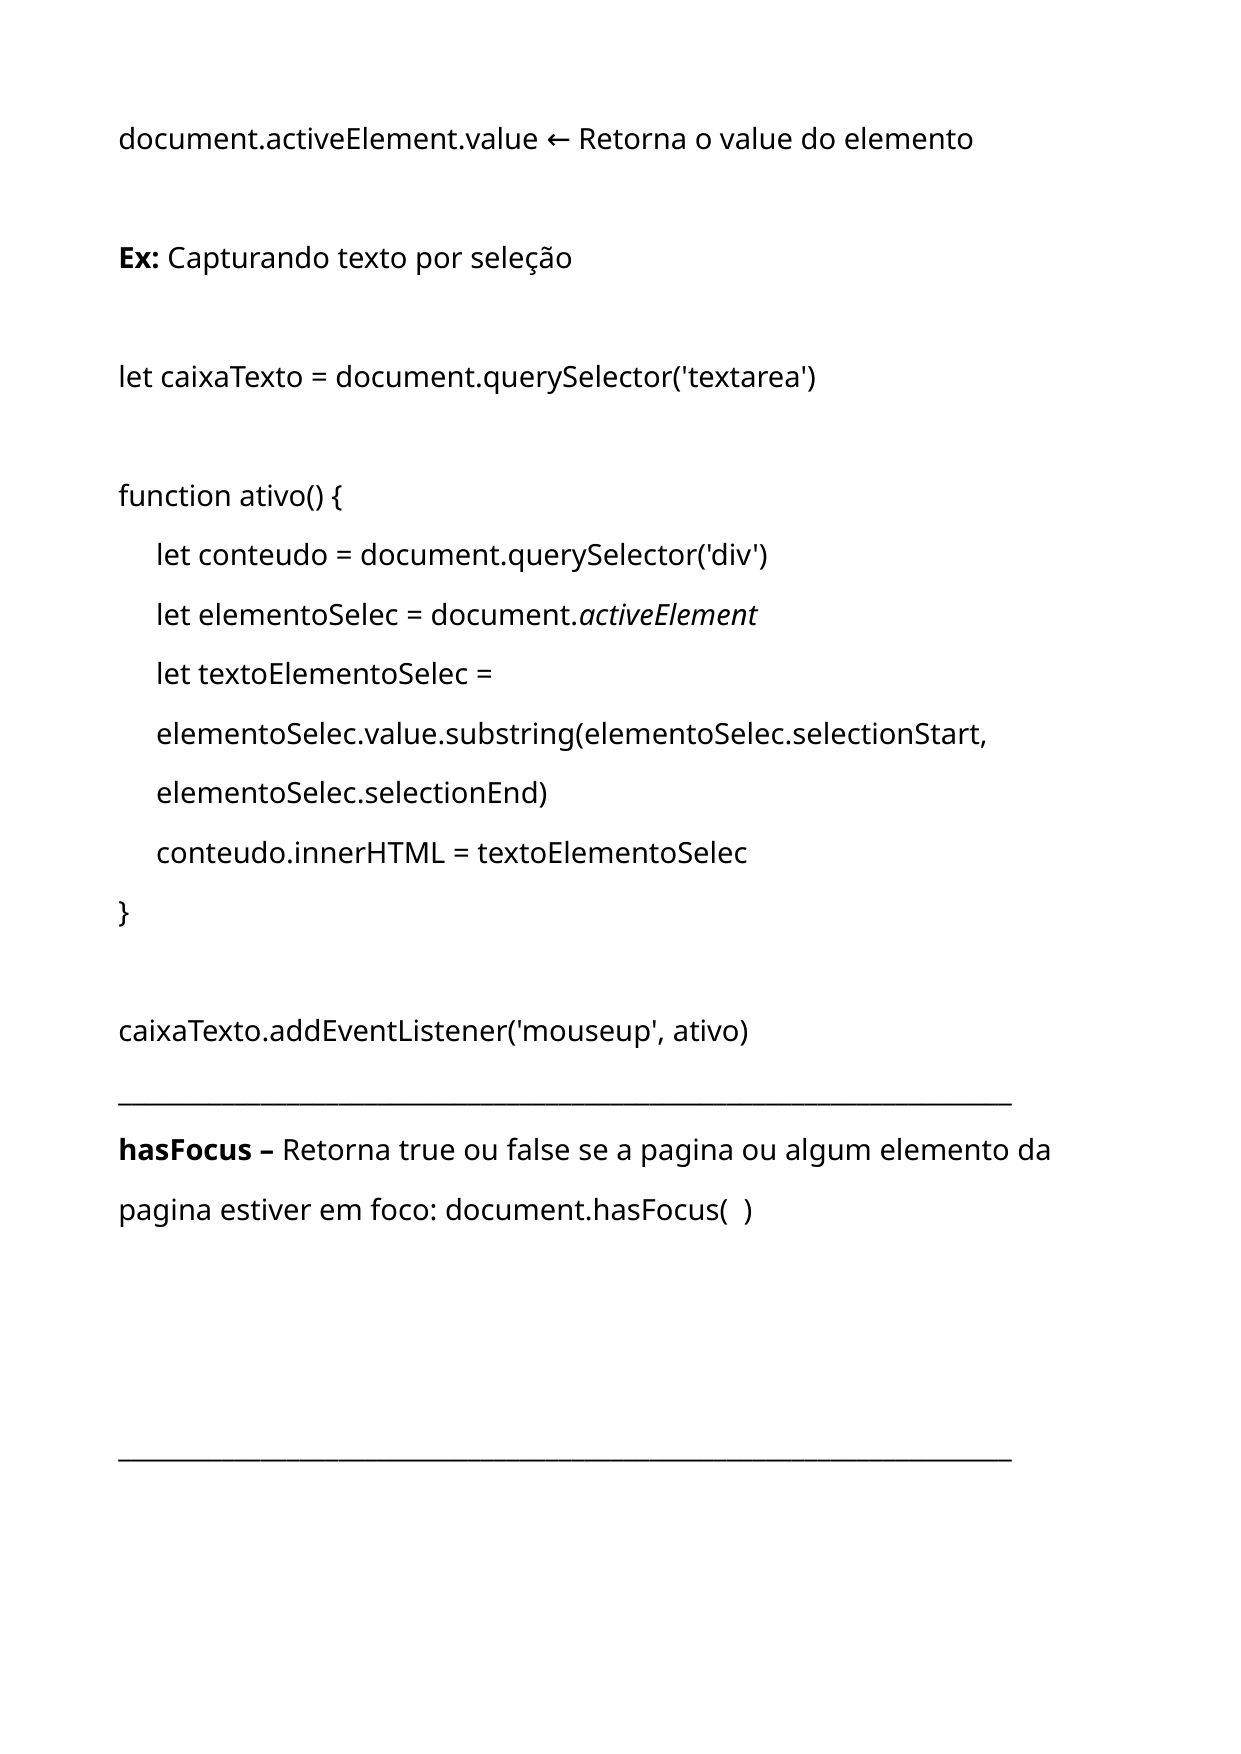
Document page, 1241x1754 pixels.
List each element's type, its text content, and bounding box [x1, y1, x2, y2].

text let caixaTexto = document.querySelector('textarea') [118, 356, 1122, 396]
text hasFocus – Retorna true ou false se a pagina ou algum elemento da pagina estiver em foco: document.hasFocus( ) [118, 1129, 1122, 1228]
text elementoSelec.selectionEnd) [118, 772, 1122, 812]
text _____________________________________________________________________ [118, 1427, 1122, 1466]
text elementoSelec.value.substring(elementoSelec.selectionStart, [118, 713, 1122, 753]
text let textoElementoSelec = [118, 653, 1122, 693]
text let conteudo = document.querySelector('div') [118, 534, 1122, 574]
text _____________________________________________________________________ [118, 1070, 1122, 1109]
text } [118, 891, 1122, 931]
text conteudo.innerHTML = textoElementoSelec [118, 832, 1122, 872]
text caixaTexto.addEventListener('mouseup', ativo) [118, 1010, 1122, 1050]
text let elementoSelec = document.activeElement [118, 594, 1122, 634]
text document.activeElement.value ← Retorna o value do elemento [118, 118, 1122, 158]
text function ativo() { [118, 475, 1122, 515]
text Ex: Capturando texto por seleção [118, 237, 1122, 277]
